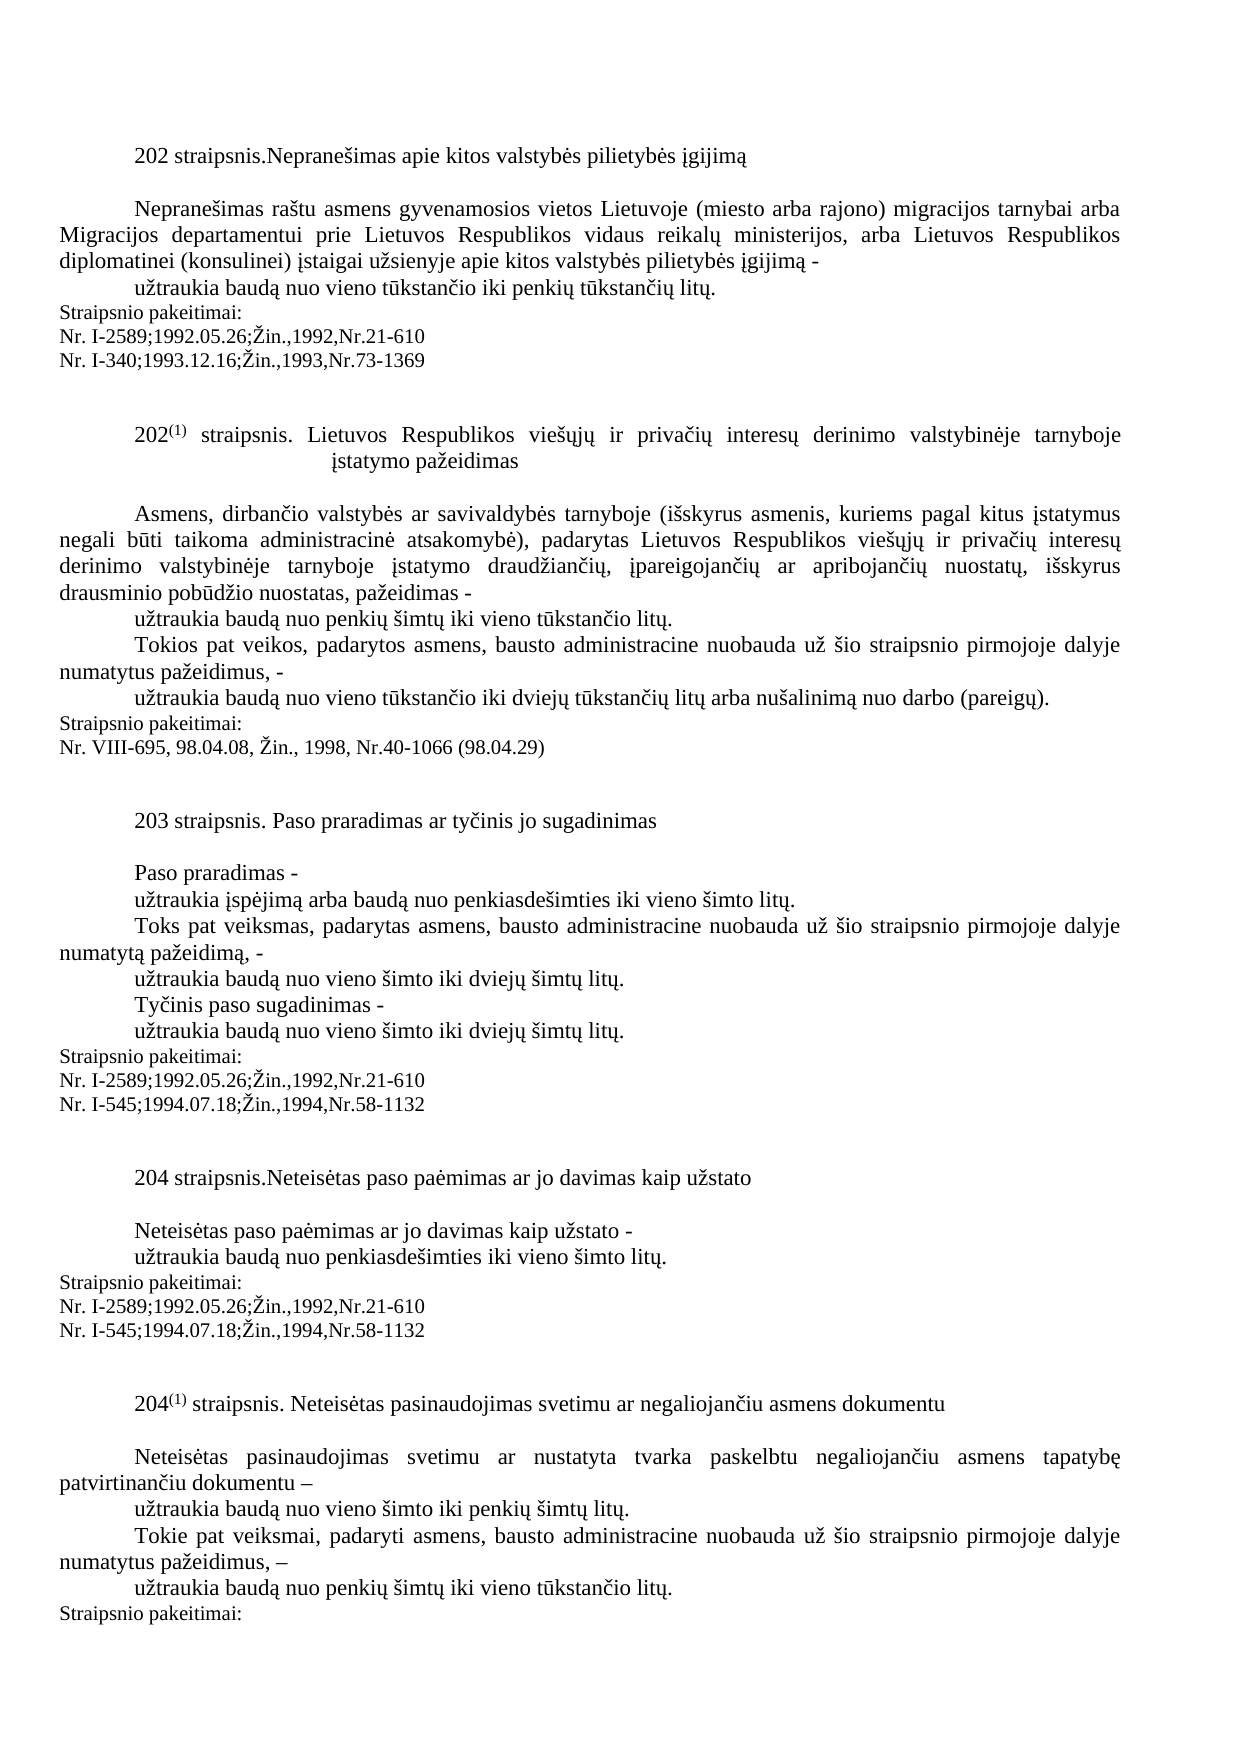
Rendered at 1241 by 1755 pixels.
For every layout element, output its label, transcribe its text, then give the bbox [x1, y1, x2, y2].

text užtraukia baudą nuo penkių šimtų iki vieno tūkstančio litų. [59, 1574, 1122, 1601]
text užtraukia baudą nuo vieno šimto iki penkių šimtų litų. [59, 1495, 1122, 1522]
text Neteisėtas paso paėmimas ar jo davimas kaip užstato - [59, 1217, 1122, 1243]
text Straipsnio pakeitimai: [59, 300, 1122, 324]
text Nr. VIII-695, 98.04.08, Žin., 1998, Nr.40-1066 (98.04.29) [59, 734, 1122, 759]
text Straipsnio pakeitimai: [59, 1044, 1122, 1068]
text Nr. I-545;1994.07.18;Žin.,1994,Nr.58-1132 [59, 1318, 1122, 1342]
text 204(1) straipsnis. Neteisėtas pasinaudojimas svetimu ar negaliojančiu asmens dokumentu [134, 1390, 1122, 1416]
text užtraukia įspėjimą arba baudą nuo penkiasdešimties iki vieno šimto litų. [59, 886, 1122, 912]
text užtraukia baudą nuo penkių šimtų iki vieno tūkstančio litų. [59, 605, 1122, 631]
text Nr. I-340;1993.12.16;Žin.,1993,Nr.73-1369 [59, 348, 1122, 372]
text 204 straipsnis.Neteisėtas paso paėmimas ar jo davimas kaip užstato [59, 1164, 1122, 1191]
text Nr. I-2589;1992.05.26;Žin.,1992,Nr.21-610 [59, 1294, 1122, 1318]
text Toks pat veiksmas, padarytas asmens, bausto administracine nuobauda už šio straipsnio pirmojoje dalyje numatytą pažeidimą, - [59, 912, 1122, 965]
text Nepranešimas raštu asmens gyvenamosios vietos Lietuvoje (miesto arba rajono) migracijos tarnybai arba Migracijos departamentui prie Lietuvos Respublikos vidaus reikalų ministerijos, arba Lietuvos Respublikos diplomatinei (konsulinei) įstaigai užsienyje apie kitos valstybės pilietybės įgijimą - [59, 195, 1122, 274]
text Nr. I-545;1994.07.18;Žin.,1994,Nr.58-1132 [59, 1092, 1122, 1116]
text užtraukia baudą nuo vieno šimto iki dviejų šimtų litų. [59, 965, 1122, 991]
text Straipsnio pakeitimai: [59, 1270, 1122, 1294]
text Tokios pat veikos, padarytos asmens, bausto administracine nuobauda už šio straipsnio pirmojoje dalyje numatytus pažeidimus, - [59, 631, 1122, 684]
text Neteisėtas pasinaudojimas svetimu ar nustatyta tvarka paskelbtu negaliojančiu asmens tapatybę patvirtinančiu dokumentu – [59, 1443, 1122, 1495]
text užtraukia baudą nuo penkiasdešimties iki vieno šimto litų. [59, 1243, 1122, 1270]
text 202 straipsnis.Nepranešimas apie kitos valstybės pilietybės įgijimą [59, 142, 1122, 168]
text Paso praradimas - [59, 859, 1122, 886]
text Straipsnio pakeitimai: [59, 711, 1122, 734]
text Nr. I-2589;1992.05.26;Žin.,1992,Nr.21-610 [59, 1068, 1122, 1092]
text Tokie pat veiksmai, padaryti asmens, bausto administracine nuobauda už šio straipsnio pirmojoje dalyje numatytus pažeidimus, – [59, 1522, 1122, 1574]
text užtraukia baudą nuo vieno šimto iki dviejų šimtų litų. [59, 1018, 1122, 1044]
text užtraukia baudą nuo vieno tūkstančio iki penkių tūkstančių litų. [59, 274, 1122, 300]
text Straipsnio pakeitimai: [59, 1601, 1122, 1625]
text 203 straipsnis. Paso praradimas ar tyčinis jo sugadinimas [59, 807, 1122, 833]
text Nr. I-2589;1992.05.26;Žin.,1992,Nr.21-610 [59, 324, 1122, 348]
text Asmens, dirbančio valstybės ar savivaldybės tarnyboje (išskyrus asmenis, kuriems pagal kitus įstatymus negali būti taikoma administracinė atsakomybė), padarytas Lietuvos Respublikos viešųjų ir privačių interesų derinimo valstybinėje tarnyboje įstatymo draudžiančių, įpareigojančių ar apribojančių nuostatų, išskyrus drausminio pobūdžio nuostatas, pažeidimas - [59, 500, 1122, 605]
text 202(1) straipsnis. Lietuvos Respublikos viešųjų ir privačių interesų derinimo valstybinėje tarnyboje įstatymo pažeidimas [134, 421, 1122, 473]
text užtraukia baudą nuo vieno tūkstančio iki dviejų tūkstančių litų arba nušalinimą nuo darbo (pareigų). [59, 684, 1122, 711]
text Tyčinis paso sugadinimas - [59, 991, 1122, 1018]
